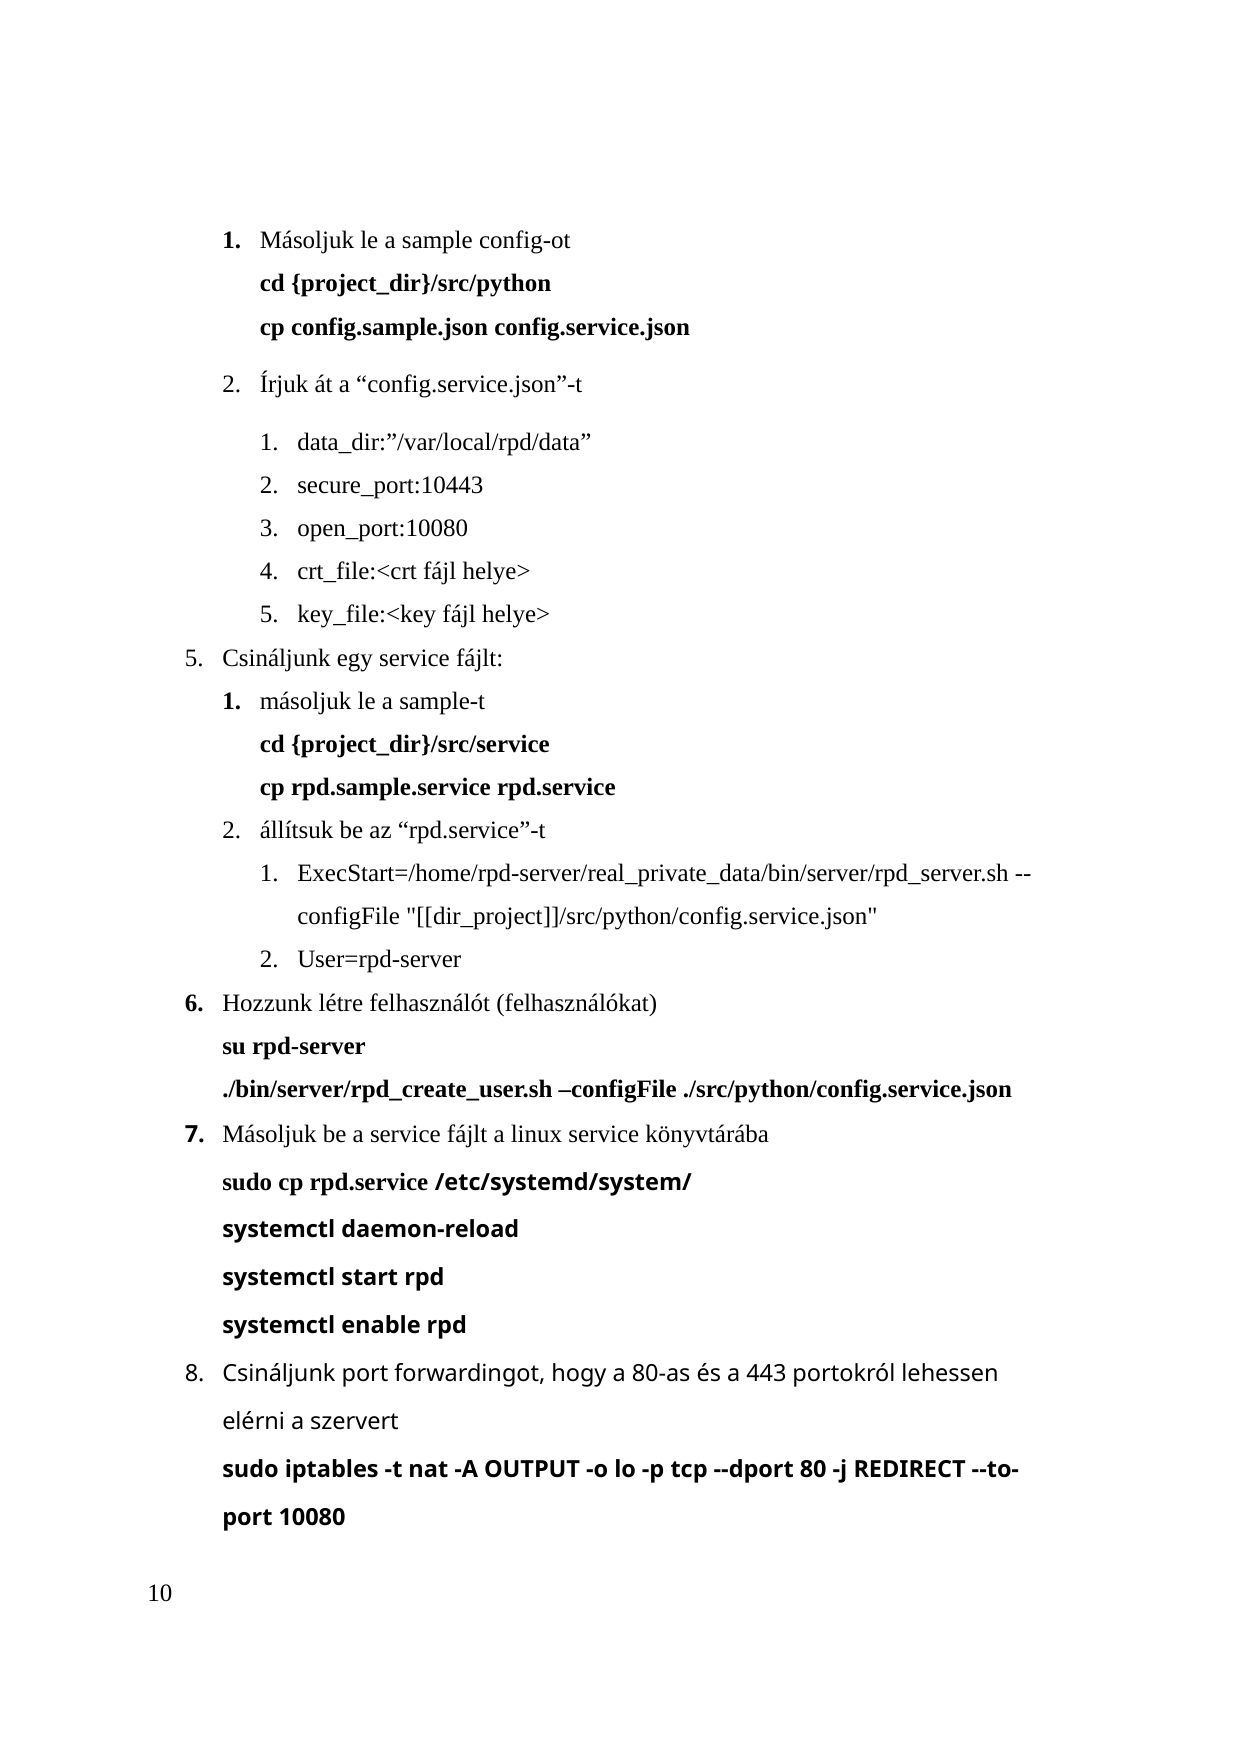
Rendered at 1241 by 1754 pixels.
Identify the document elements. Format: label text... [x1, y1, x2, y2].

list ExecStart=/home/rpd-server/real_private_data/bin/server/rpd_server.sh --configFile "[[dir_project]]/src/python/config.service.json" [259, 858, 1033, 930]
list key_file:<key fájl helye> [259, 599, 1033, 628]
list állítsuk be az “rpd.service”-t [222, 815, 1033, 844]
list Írjuk át a “config.service.json”-t [222, 369, 1033, 398]
list Hozzunk létre felhasználót (felhasználókat) su rpd-server ./bin/server/rpd_create_user.sh –configFile ./src/python/config.service.json [184, 988, 1033, 1103]
list crt_file:<crt fájl helye> [259, 556, 1033, 585]
list User=rpd-server [259, 944, 1033, 973]
list Másoljuk le a sample config-ot cd {project_dir}/src/python cp config.sample.json config.service.json [222, 225, 1033, 340]
list sudo iptables -t nat -A OUTPUT -o lo -p tcp --dport 80 -j REDIRECT --to-port 10080 [184, 1452, 1033, 1532]
list Másoljuk be a service fájlt a linux service könyvtárába sudo cp rpd.service /etc/systemd/system/ systemctl daemon-reload systemctl start rpd systemctl enable rpd [184, 1117, 1033, 1341]
list data_dir:”/var/local/rpd/data” [259, 427, 1033, 456]
list Csináljunk port forwardingot, hogy a 80-as és a 443 portokról lehessen elérni a szervert [184, 1357, 1033, 1436]
list open_port:10080 [259, 513, 1033, 542]
list másoljuk le a sample-t cd {project_dir}/src/service cp rpd.sample.service rpd.service [222, 686, 1033, 801]
list Csináljunk egy service fájlt: [184, 643, 1033, 671]
list secure_port:10443 [259, 470, 1033, 499]
